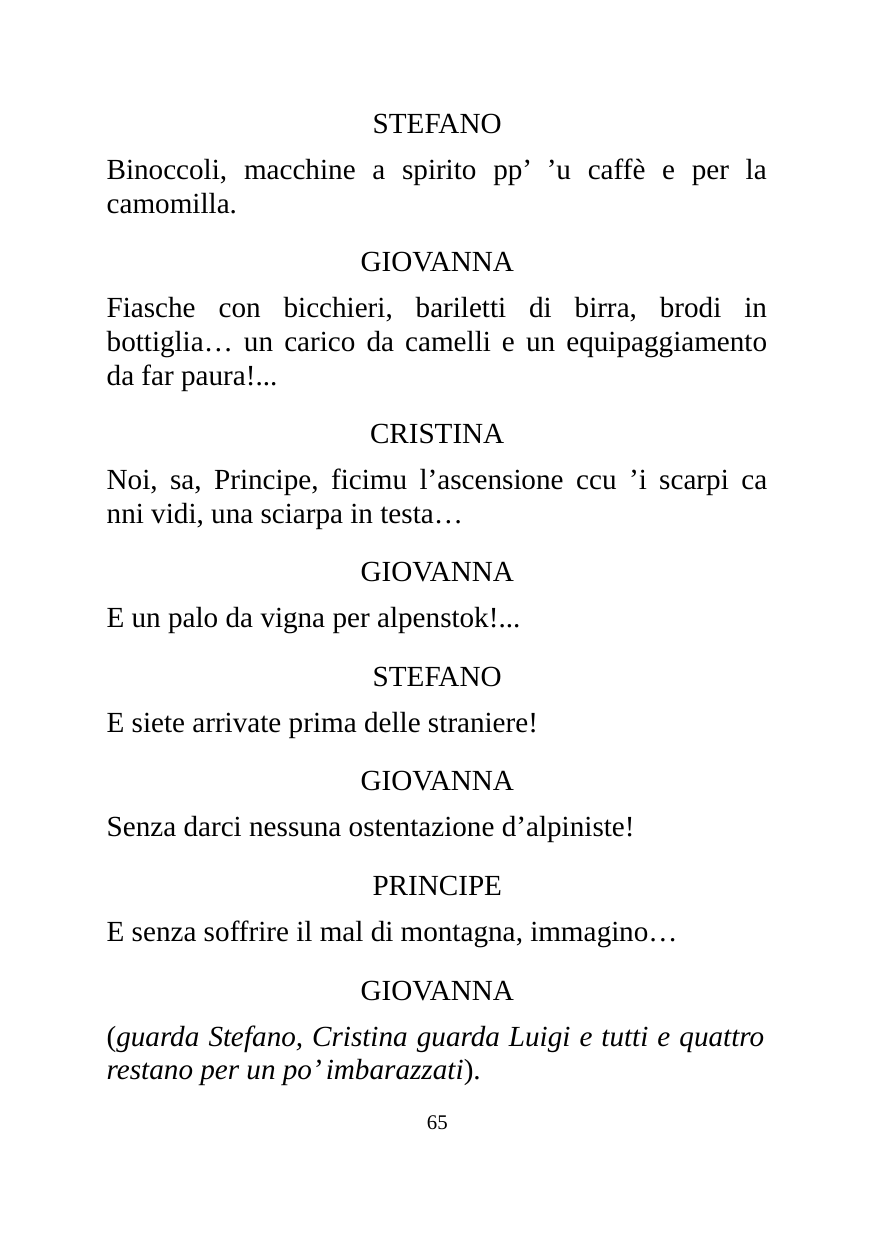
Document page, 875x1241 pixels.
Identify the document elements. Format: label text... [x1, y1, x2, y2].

text STEFANO [106, 106, 768, 140]
text GIOVANNA [106, 244, 768, 278]
text GIOVANNA [106, 554, 768, 588]
text PRINCIPE [106, 868, 768, 902]
text Senza darci nessuna ostentazione d’alpiniste! [106, 809, 768, 843]
text E siete arrivate prima delle straniere! [106, 705, 768, 738]
text Noi, sa, Principe, ficimu l’ascensione ccu ’i scarpi ca nni vidi, una sciarpa in testa… [106, 462, 768, 529]
text E senza soffrire il mal di montagna, immagino… [106, 914, 768, 948]
text GIOVANNA [106, 973, 768, 1006]
text CRISTINA [106, 416, 768, 450]
text Fiasche con bicchieri, bariletti di birra, brodi in bottiglia… un carico da camelli e un equipaggiamento da far paura!... [106, 291, 768, 391]
text Binoccoli, macchine a spirito pp’ ’u caffè e per la camomilla. [106, 152, 768, 219]
text STEFANO [106, 659, 768, 692]
text (guarda Stefano, Cristina guarda Luigi e tutti e quattro restano per un po’ imbarazzati). [106, 1019, 768, 1086]
text GIOVANNA [106, 763, 768, 797]
text E un palo da vigna per alpenstok!... [106, 600, 768, 634]
